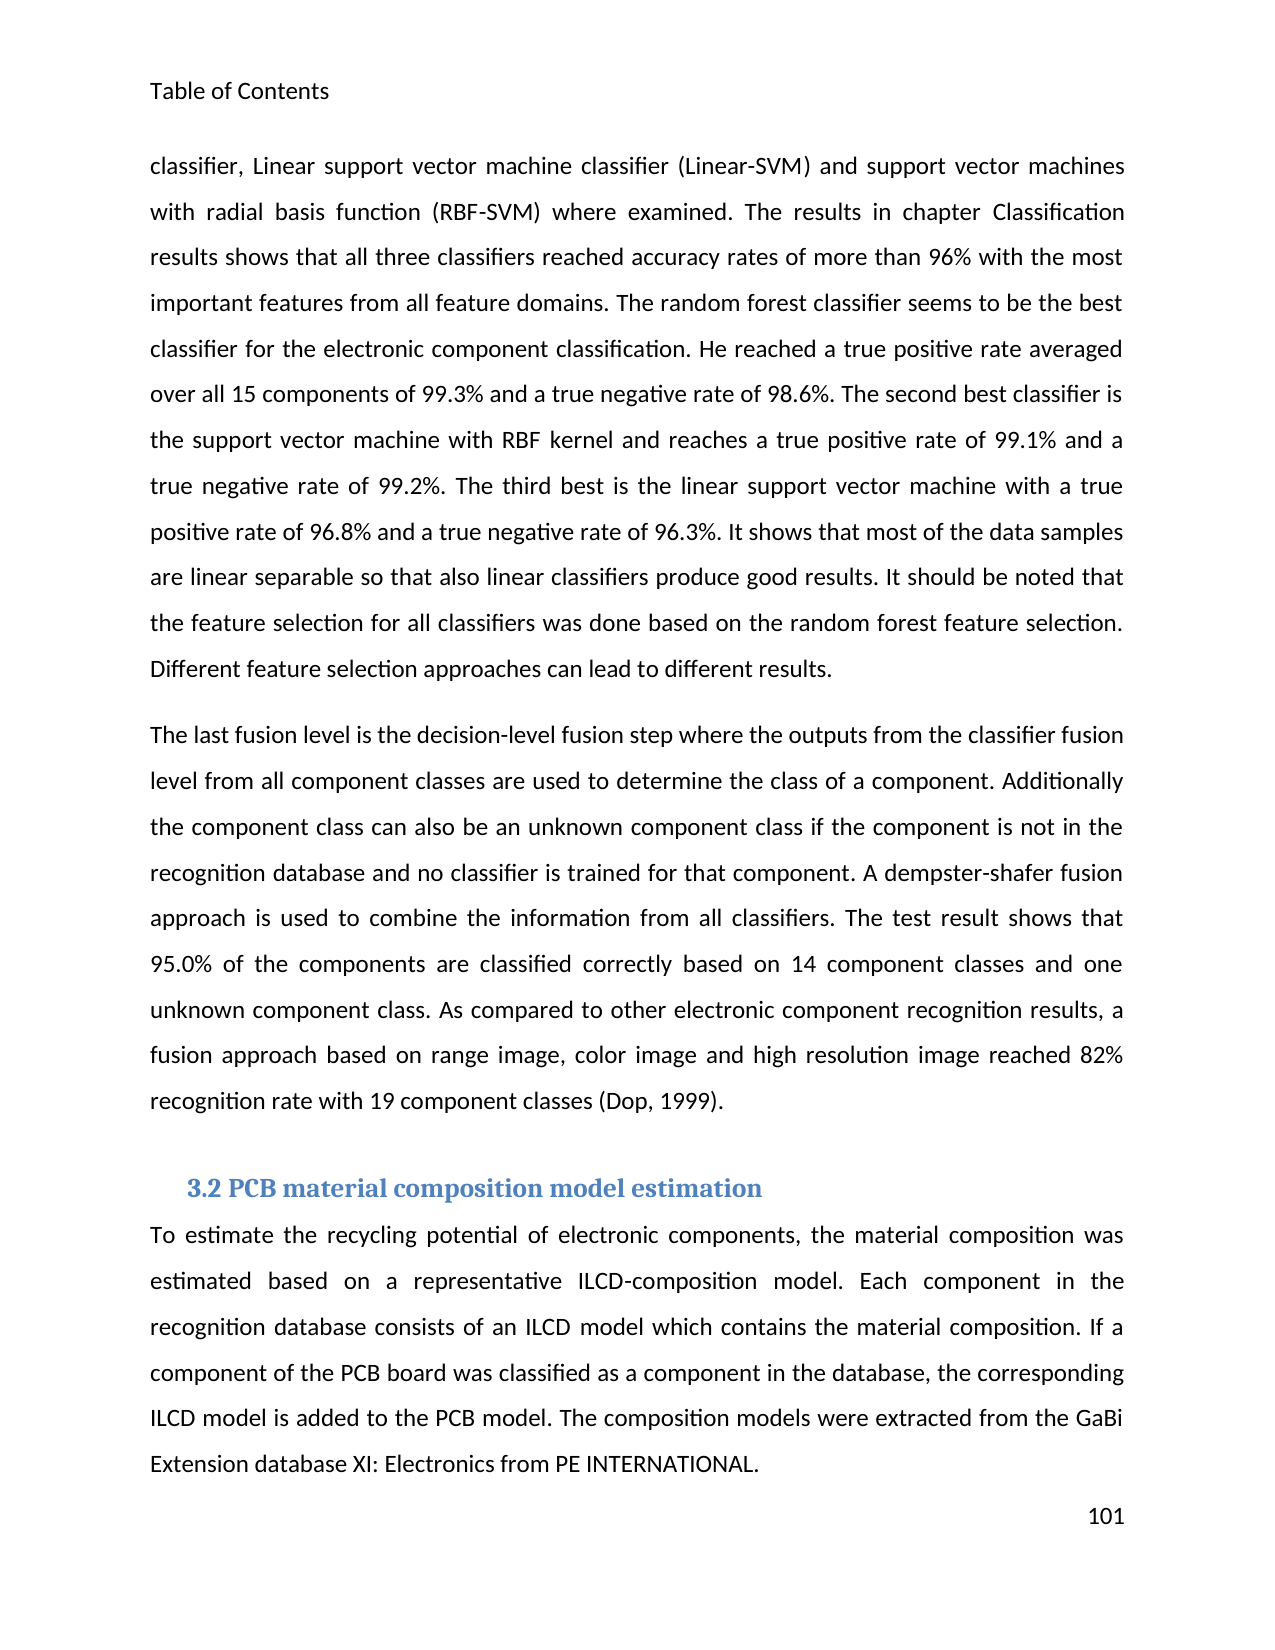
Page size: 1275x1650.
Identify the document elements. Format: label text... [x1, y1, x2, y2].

text The last fusion level is the decision-level fusion step where the outputs from the classifier fusion level from all component classes are used to determine the class of a component. Additionally the component class can also be an unknown component class if the component is not in the recognition database and no classifier is trained for that component. A dempster-shafer fusion approach is used to combine the information from all classifiers. The test result shows that 95.0% of the components are classified correctly based on 14 component classes and one unknown component class. As compared to other electronic component recognition results, a fusion approach based on range image, color image and high resolution image reached 82% recognition rate with 19 component classes (Dop, 1999). [150, 719, 1125, 1116]
text classifier, Linear support vector machine classifier (Linear-SVM) and support vector machines with radial basis function (RBF-SVM) where examined. The results in chapter Classification results shows that all three classifiers reached accuracy rates of more than 96% with the most important features from all feature domains. The random forest classifier seems to be the best classifier for the electronic component classification. He reached a true positive rate averaged over all 15 components of 99.3% and a true negative rate of 98.6%. The second best classifier is the support vector machine with RBF kernel and reaches a true positive rate of 99.1% and a true negative rate of 99.2%. The third best is the linear support vector machine with a true positive rate of 96.8% and a true negative rate of 96.3%. It shows that most of the data samples are linear separable so that also linear classifiers produce good results. It should be noted that the feature selection for all classifiers was done based on the random forest feature selection. Different feature selection approaches can lead to different results. [150, 150, 1125, 683]
text To estimate the recycling potential of electronic components, the material composition was estimated based on a representative ILCD-composition model. Each component in the recognition database consists of an ILCD model which contains the material composition. If a component of the PCB board was classified as a component in the database, the corresponding ILCD model is added to the PCB model. The composition models were extracted from the GaBi Extension database XI: Electronics from PE INTERNATIONAL. [150, 1219, 1125, 1479]
subtitle PCB material composition model estimation [187, 1173, 1125, 1204]
